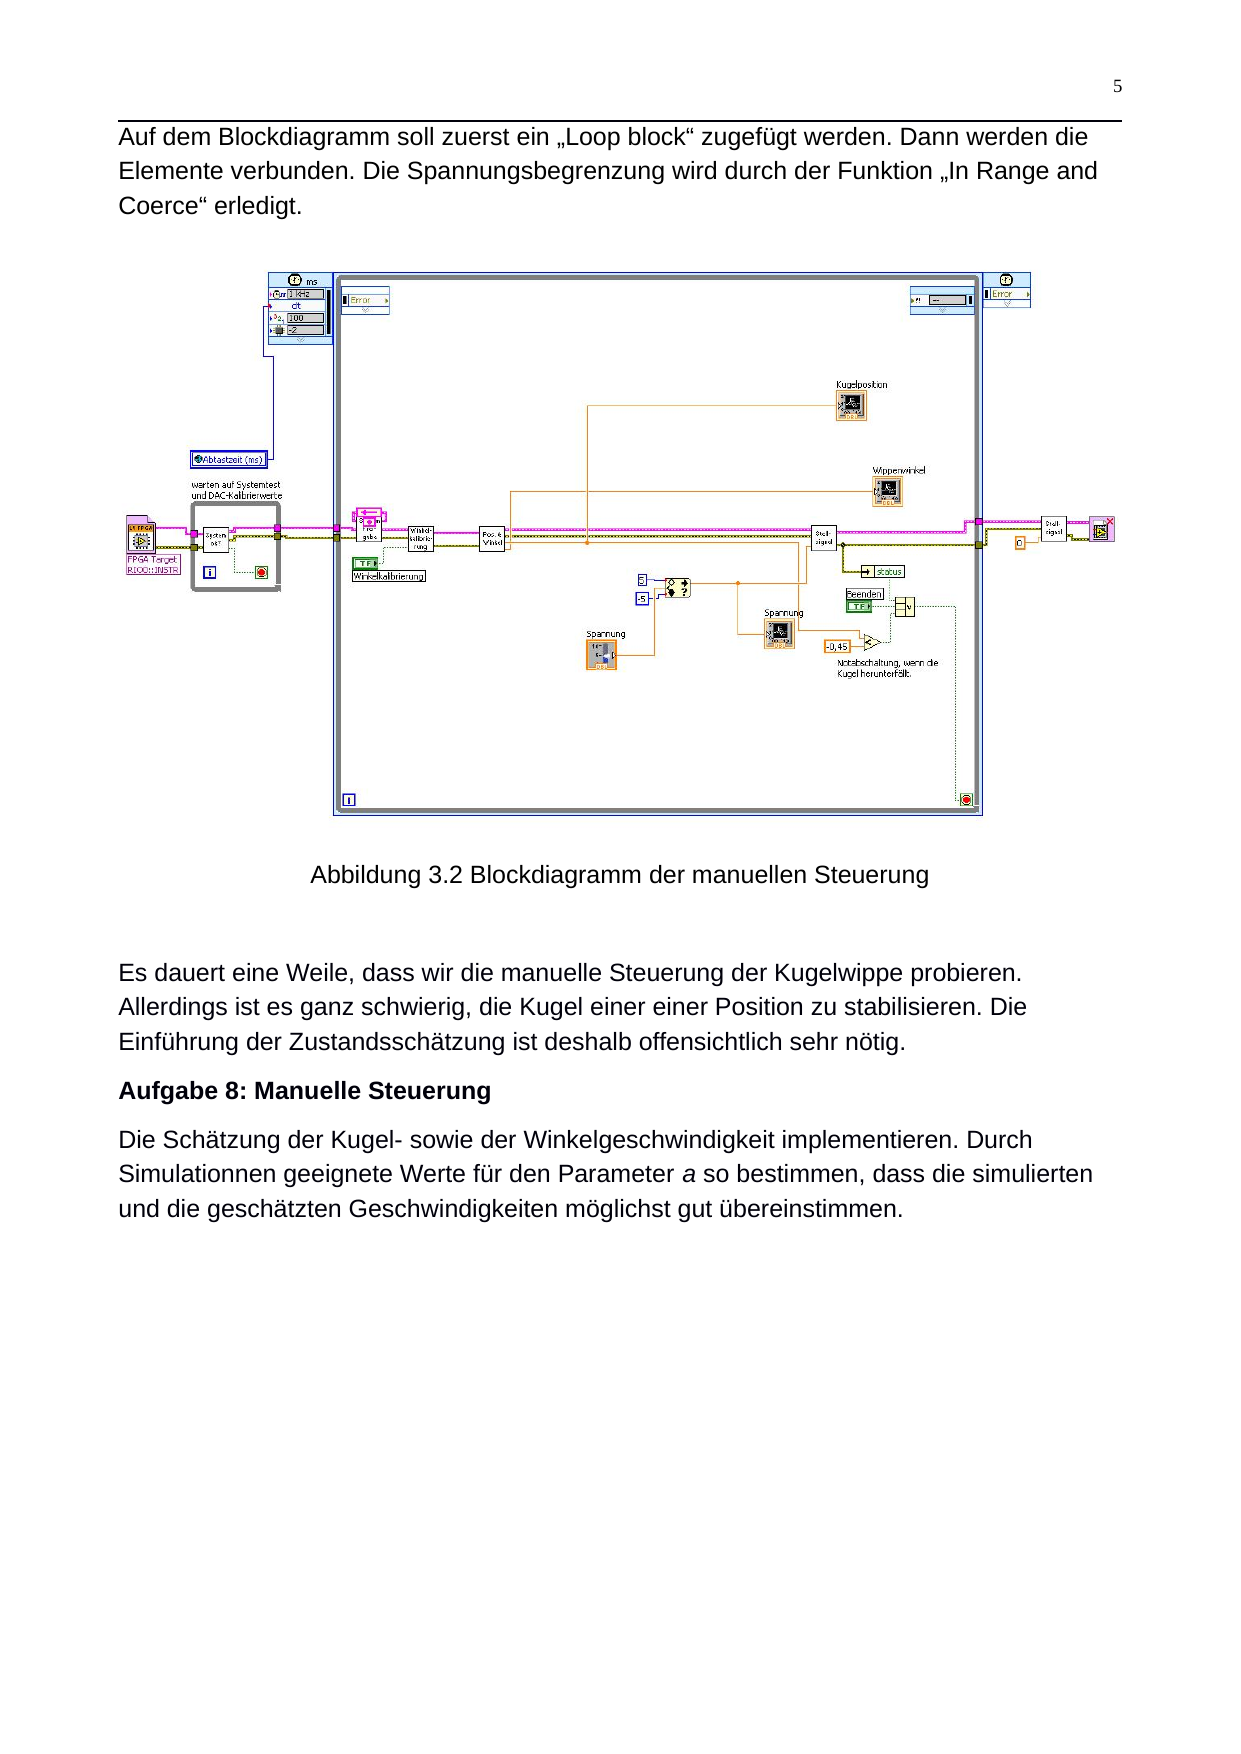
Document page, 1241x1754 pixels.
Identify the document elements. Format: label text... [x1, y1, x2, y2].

text Auf dem Blockdiagramm soll zuerst ein „Loop block“ zugefügt werden. Dann werden die Elemente verbunden. Die Spannungsbegrenzung wird durch der Funktion „In Range and Coerce“ erledigt. [118, 122, 1122, 219]
text Aufgabe 8: Manuelle Steuerung [118, 1076, 1122, 1105]
text Es dauert eine Weile, dass wir die manuelle Steuerung der Kugelwippe probieren. Allerdings ist es ganz schwierig, die Kugel einer einer Position zu stabilisieren. Die Einführung der Zustandsschätzung ist deshalb offensichtlich sehr nötig. [118, 958, 1122, 1056]
text Abbildung 3.2 Blockdiagramm der manuellen Steuerung [118, 860, 1122, 888]
text Die Schätzung der Kugel- sowie der Winkelgeschwindigkeit implementieren. Durch Simulationnen geeignete Werte für den Parameter a so bestimmen, dass die simulierten und die geschätzten Geschwindigkeiten möglichst gut übereinstimmen. [118, 1125, 1122, 1223]
picture [118, 239, 1123, 840]
